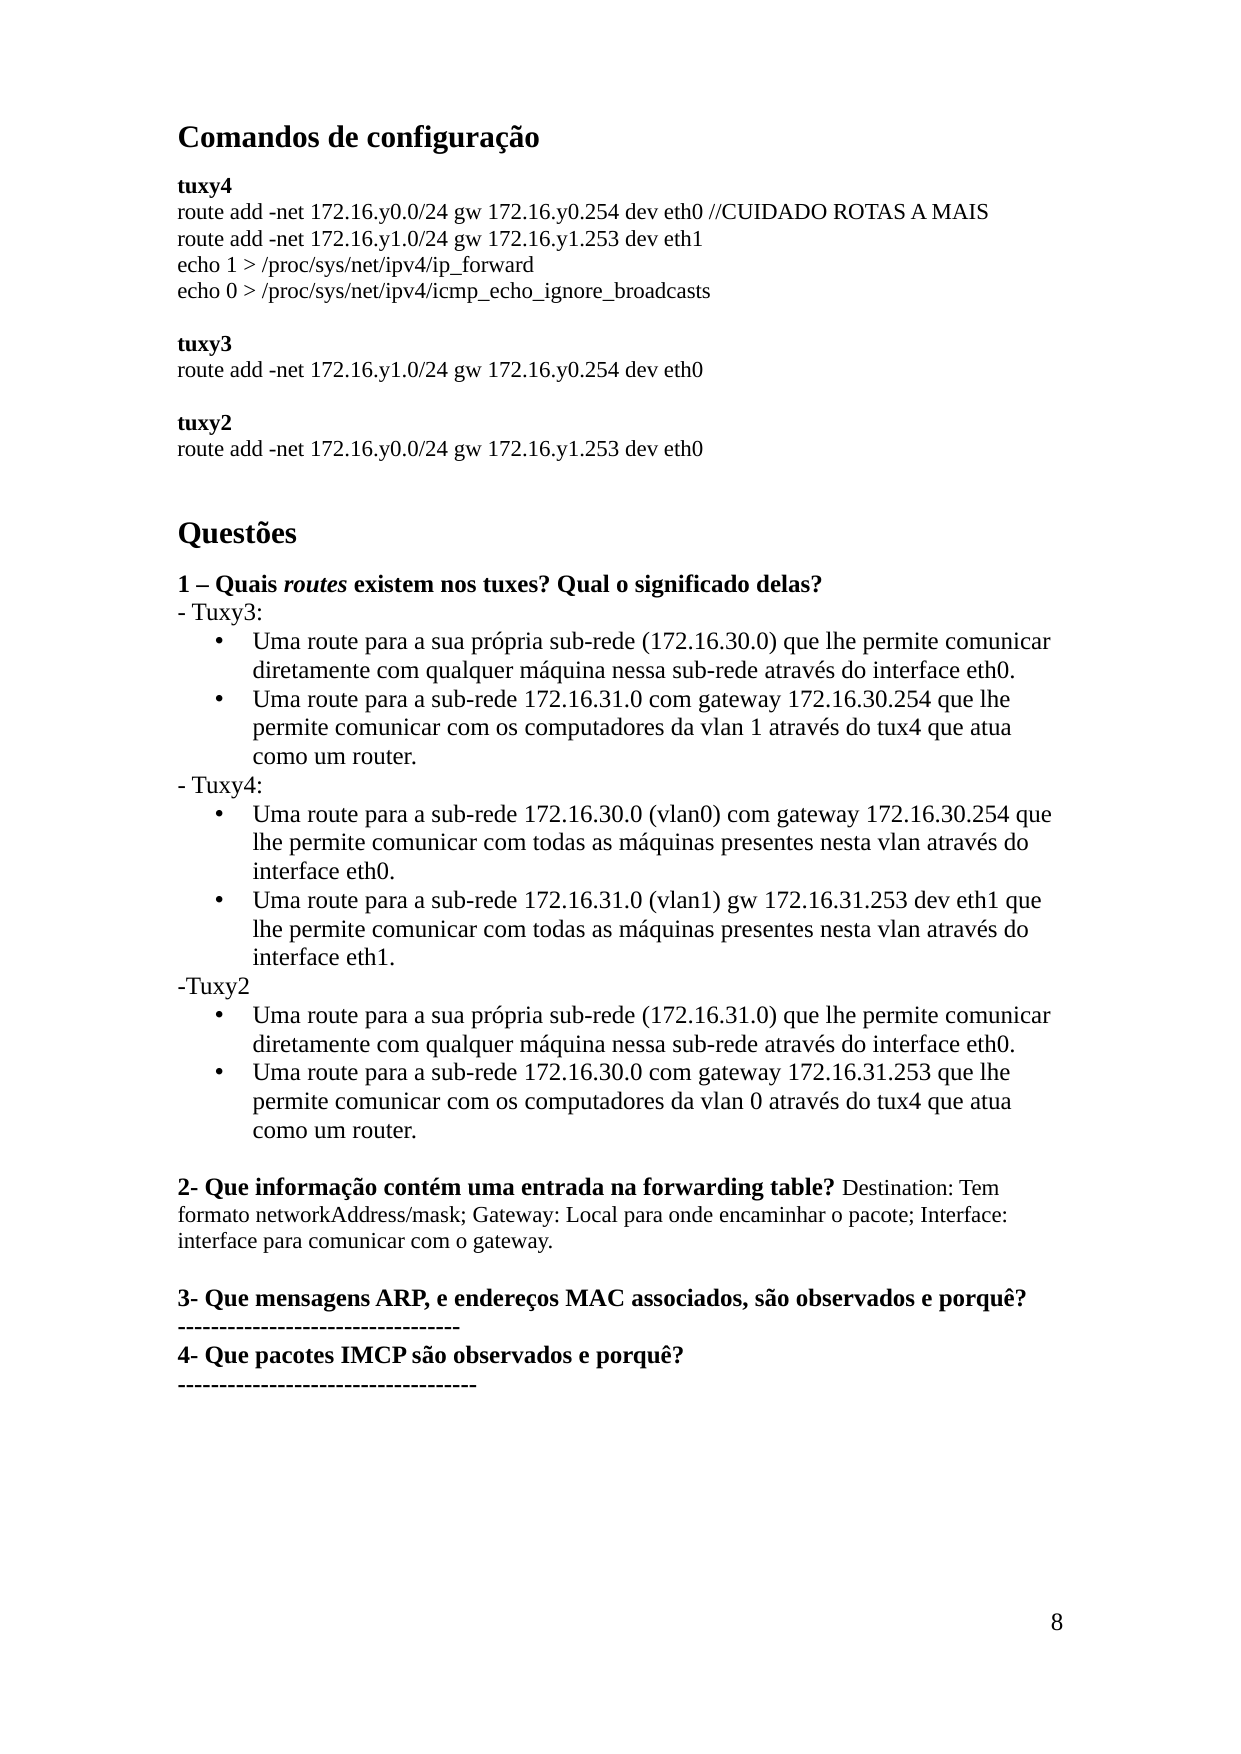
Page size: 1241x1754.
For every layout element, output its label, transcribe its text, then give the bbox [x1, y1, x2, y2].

text 4- Que pacotes IMCP são observados e porquê? [177, 1340, 1063, 1369]
text 1 – Quais routes existem nos tuxes? Qual o significado delas? [177, 569, 1063, 597]
list Uma route para a sub-rede 172.16.31.0 com gateway 172.16.30.254 que lhe permite comunicar com os computadores da vlan 1 através do tux4 que atua como um router. [215, 684, 1063, 770]
list Uma route para a sua própria sub-rede (172.16.31.0) que lhe permite comunicar diretamente com qualquer máquina nessa sub-rede através do interface eth0. [215, 1000, 1063, 1057]
text ---------------------------------- [177, 1311, 1063, 1340]
text 2- Que informação contém uma entrada na forwarding table? Destination: Tem formato networkAddress/mask; Gateway: Local para onde encaminhar o pacote; Interface: interface para comunicar com o gateway. [177, 1172, 1063, 1254]
list Uma route para a sua própria sub-rede (172.16.30.0) que lhe permite comunicar diretamente com qualquer máquina nessa sub-rede através do interface eth0. [215, 626, 1063, 684]
list Uma route para a sub-rede 172.16.30.0 com gateway 172.16.31.253 que lhe permite comunicar com os computadores da vlan 0 através do tux4 que atua como um router. [215, 1057, 1063, 1144]
text ------------------------------------ [177, 1369, 1063, 1398]
text -Tuxy2 [177, 971, 1063, 1000]
text - Tuxy4: [177, 770, 1063, 799]
text Comandos de configuração [177, 118, 1063, 154]
list Uma route para a sub-rede 172.16.31.0 (vlan1) gw 172.16.31.253 dev eth1 que lhe permite comunicar com todas as máquinas presentes nesta vlan através do interface eth1. [215, 885, 1063, 971]
text Questões [177, 515, 1063, 551]
list Uma route para a sub-rede 172.16.30.0 (vlan0) com gateway 172.16.30.254 que lhe permite comunicar com todas as máquinas presentes nesta vlan através do interface eth0. [215, 799, 1063, 885]
text 3- Que mensagens ARP, e endereços MAC associados, são observados e porquê? [177, 1283, 1063, 1311]
text - Tuxy3: [177, 597, 1063, 626]
